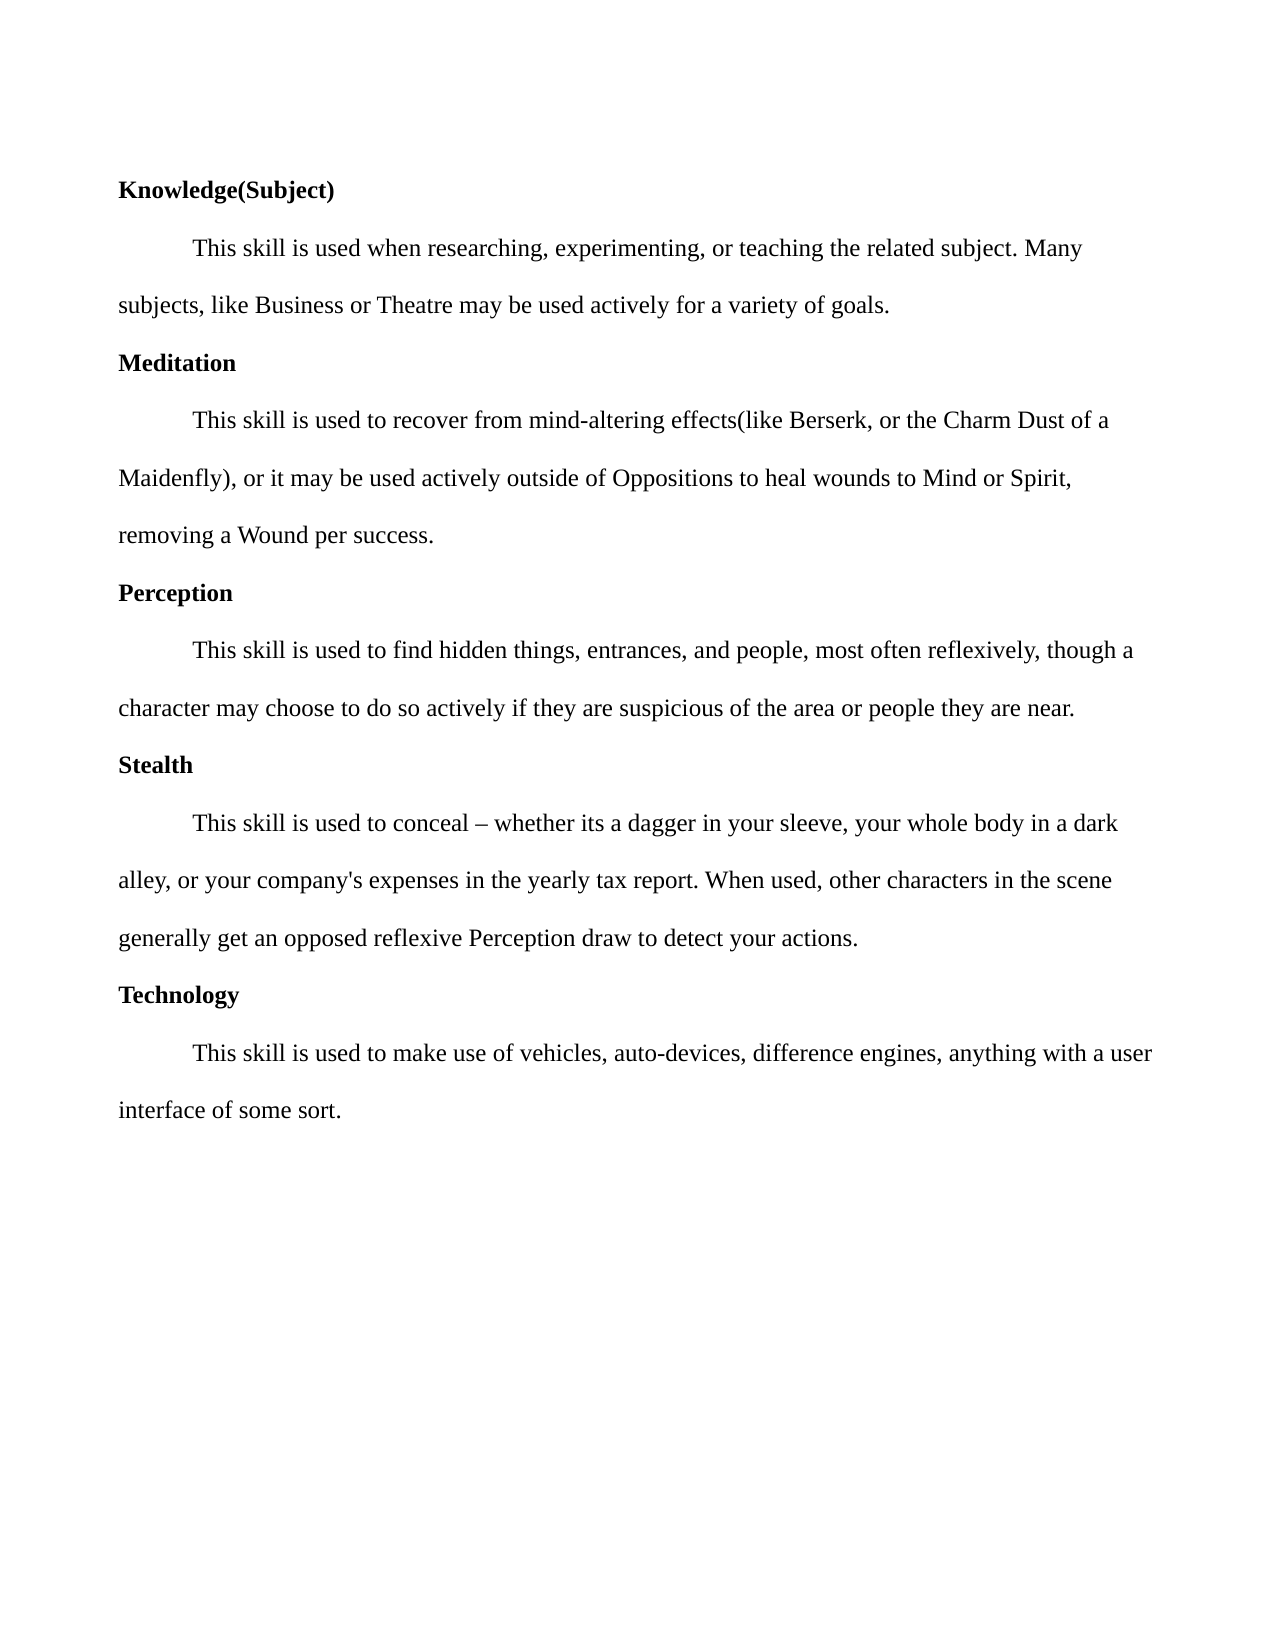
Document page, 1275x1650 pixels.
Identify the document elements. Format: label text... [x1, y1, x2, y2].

text This skill is used to recover from mind-altering effects(like Berserk, or the Charm Dust of a [118, 406, 1157, 434]
text character may choose to do so actively if they are suspicious of the area or people they are near. [118, 693, 1157, 722]
text This skill is used when researching, experimenting, or teaching the related subject. Many subjects, like Business or Theatre may be used actively for a variety of goals. [118, 233, 1157, 319]
text interface of some sort. [118, 1096, 1157, 1124]
text Stealth [118, 751, 1157, 779]
text Technology [118, 981, 1157, 1009]
text Perception [118, 578, 1157, 607]
text Maidenfly), or it may be used actively outside of Oppositions to heal wounds to Mind or Spirit, removing a Wound per success. [118, 463, 1157, 549]
text Knowledge(Subject) [118, 176, 1157, 204]
text Meditation [118, 348, 1157, 377]
text This skill is used to conceal – whether its a dagger in your sleeve, your whole body in a dark alley, or your company's expenses in the yearly tax report. When used, other characters in the scene generally get an opposed reflexive Perception draw to detect your actions. [118, 808, 1157, 952]
text This skill is used to make use of vehicles, auto-devices, difference engines, anything with a user [118, 1038, 1157, 1067]
text This skill is used to find hidden things, entrances, and people, most often reflexively, though a [118, 636, 1157, 664]
